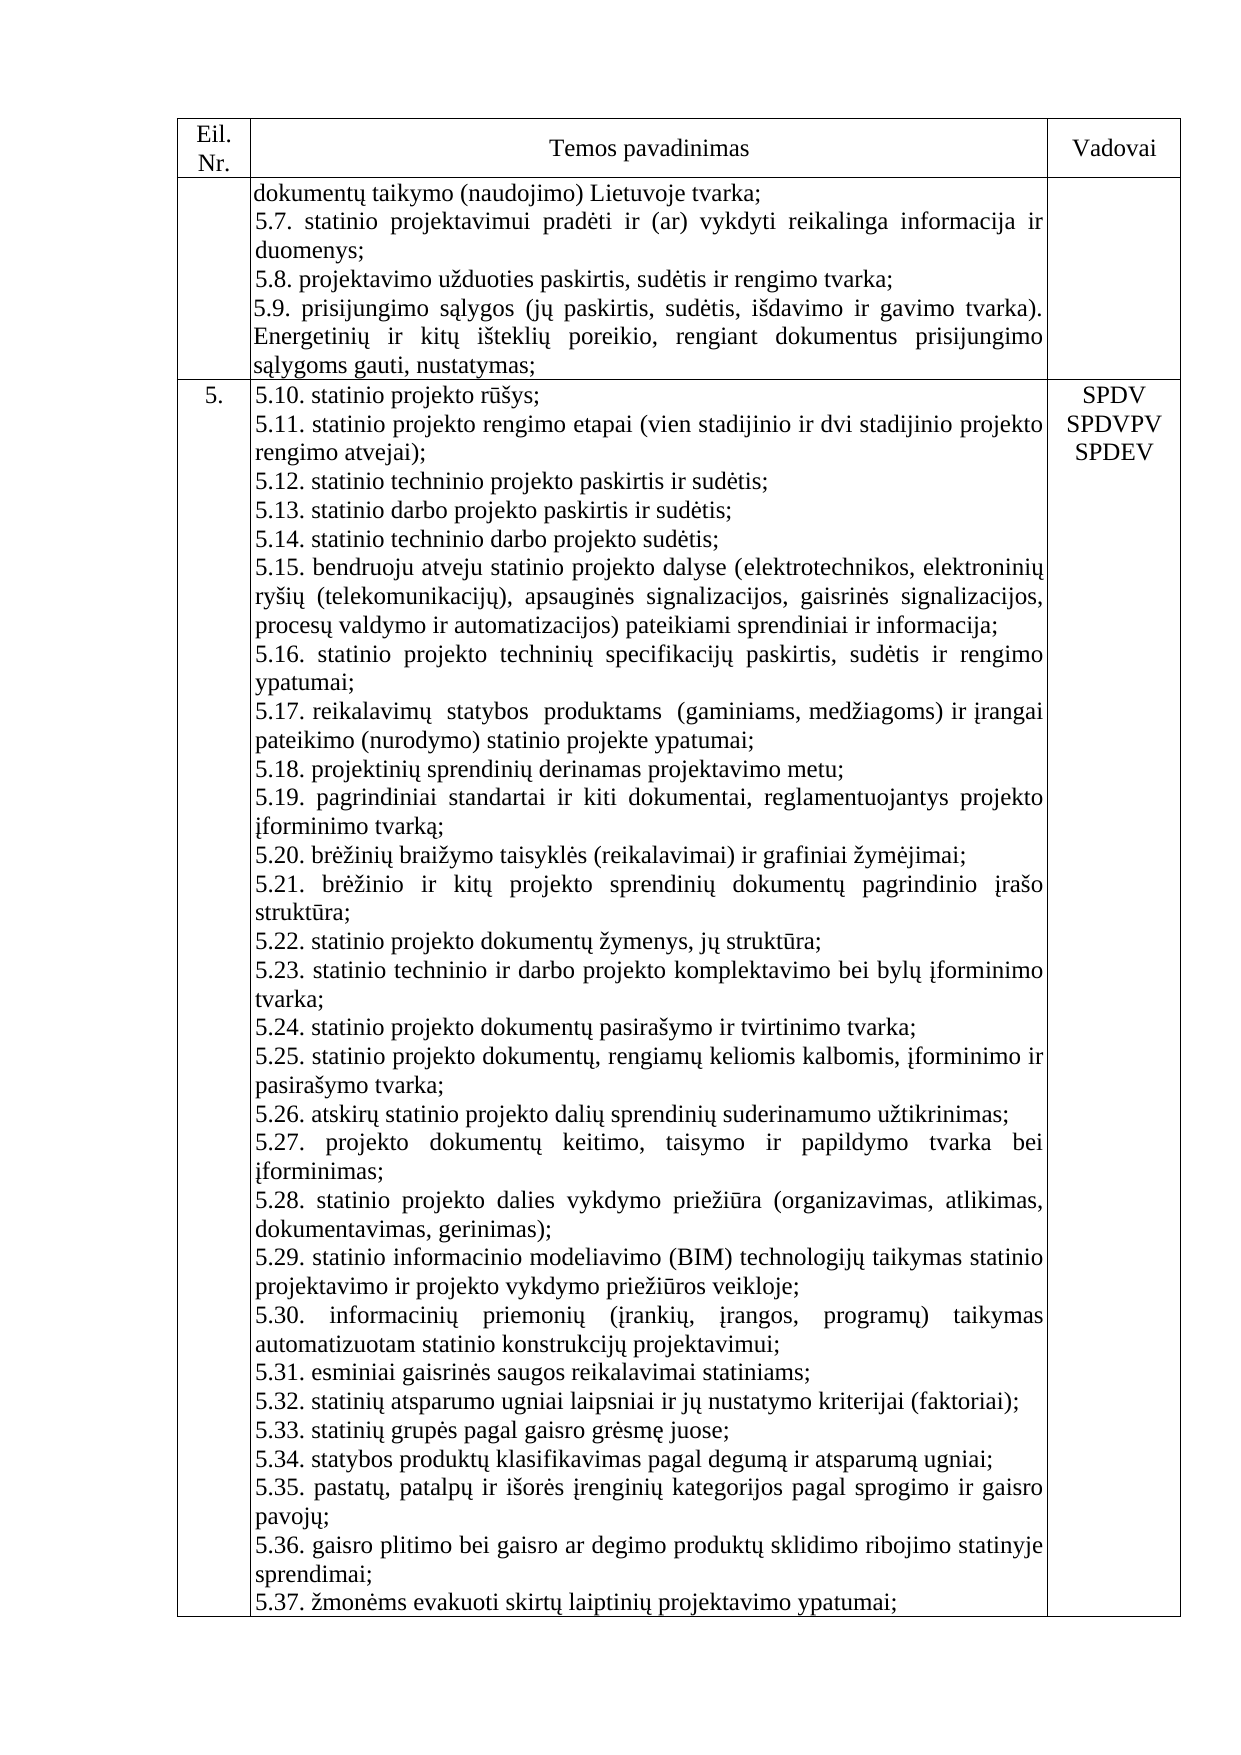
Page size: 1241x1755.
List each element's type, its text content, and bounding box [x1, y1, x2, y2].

table_cell 5.10. statinio projekto rūšys; 5.11. statinio projekto rengimo etapai (vien stadijinio ir dvi stadijinio projekto rengimo atvejai); 5.12. statinio techninio projekto paskirtis ir sudėtis; 5.13. statinio darbo projekto paskirtis ir sudėtis; 5.14. statinio techninio darbo projekto sudėtis; 5.15. bendruoju atveju statinio projekto dalyse (elektrotechnikos, elektroninių ryšių (telekomunikacijų), apsauginės signalizacijos, gaisrinės signalizacijos, procesų valdymo ir automatizacijos) pateikiami sprendiniai ir informacija; 5.16. statinio projekto techninių specifikacijų paskirtis, sudėtis ir rengimo ypatumai; 5.17. reikalavimų statybos produktams (gaminiams, medžiagoms) ir įrangai pateikimo (nurodymo) statinio projekte ypatumai; 5.18. projektinių sprendinių derinamas projektavimo metu; 5.19. pagrindiniai standartai ir kiti dokumentai, reglamentuojantys projekto įforminimo tvarką; 5.20. brėžinių braižymo taisyklės (reikalavimai) ir grafiniai žymėjimai; 5.21. brėžinio ir kitų projekto sprendinių dokumentų pagrindinio įrašo struktūra; 5.22. statinio projekto dokumentų žymenys, jų struktūra; 5.23. statinio techninio ir darbo projekto komplektavimo bei bylų įforminimo tvarka; 5.24. statinio projekto dokumentų pasirašymo ir tvirtinimo tvarka; 5.25. statinio projekto dokumentų, rengiamų keliomis kalbomis, įforminimo ir pasirašymo tvarka; 5.26. atskirų statinio projekto dalių sprendinių suderinamumo užtikrinimas; 5.27. projekto dokumentų keitimo, taisymo ir papildymo tvarka bei įforminimas; 5.28. statinio projekto dalies vykdymo priežiūra (organizavimas, atlikimas, dokumentavimas, gerinimas); 5.29. statinio informacinio modeliavimo (BIM) technologijų taikymas statinio projektavimo ir projekto vykdymo priežiūros veikloje; 5.30. informacinių priemonių (įrankių, įrangos, programų) taikymas automatizuotam statinio konstrukcijų projektavimui; 5.31. esminiai gaisrinės saugos reikalavimai statiniams; 5.32. statinių atsparumo ugniai laipsniai ir jų nustatymo kriterijai (faktoriai); 5.33. statinių grupės pagal gaisro grėsmę juose; 5.34. statybos produktų klasifikavimas pagal degumą ir atsparumą ugniai; 5.35. pastatų, patalpų ir išorės įrenginių kategorijos pagal sprogimo ir gaisro pavojų; 5.36. gaisro plitimo bei gaisro ar degimo produktų sklidimo ribojimo statinyje sprendimai; 5.37. žmonėms evakuoti skirtų laiptinių projektavimo ypatumai; [251, 380, 1047, 1616]
table_header Temos pavadinimas [251, 119, 1047, 177]
table_header Vadovai [1048, 119, 1180, 177]
table_header Eil. Nr. [178, 119, 250, 177]
table_cell [178, 178, 250, 379]
table_cell SPDV SPDVPV SPDEV [1048, 380, 1180, 1616]
table_cell dokumentų taikymo (naudojimo) Lietuvoje tvarka; 5.7. statinio projektavimui pradėti ir (ar) vykdyti reikalinga informacija ir duomenys; 5.8. projektavimo užduoties paskirtis, sudėtis ir rengimo tvarka; 5.9. prisijungimo sąlygos (jų paskirtis, sudėtis, išdavimo ir gavimo tvarka). Energetinių ir kitų išteklių poreikio, rengiant dokumentus prisijungimo sąlygoms gauti, nustatymas; [251, 178, 1047, 379]
table_cell 5. [178, 380, 250, 1616]
table_cell [1048, 178, 1180, 379]
